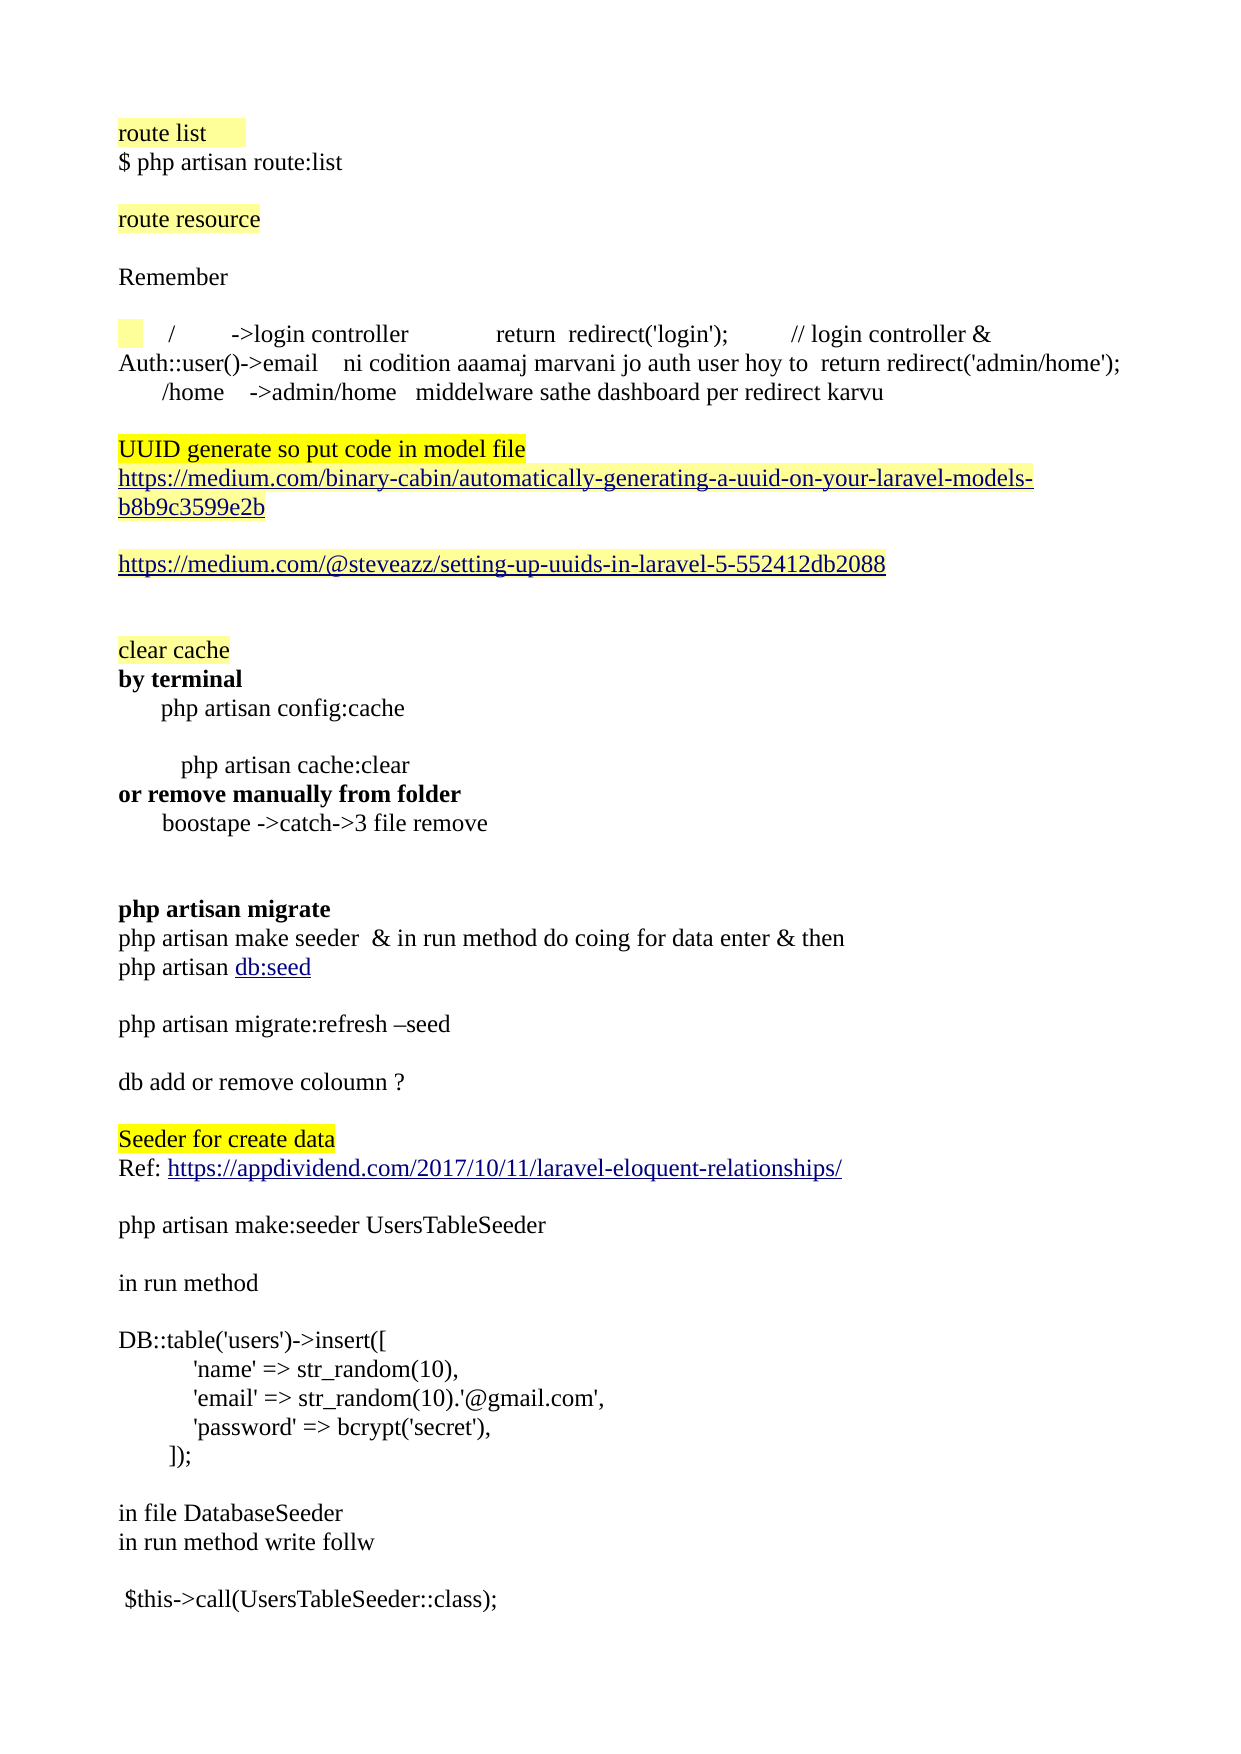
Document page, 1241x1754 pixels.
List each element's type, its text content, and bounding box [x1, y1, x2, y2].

text / ->login controller return redirect('login'); // login controller & Auth::user()->email ni codition aaamaj marvani jo auth user hoy to return redirect('admin/home'); [118, 319, 1122, 377]
text https://medium.com/@steveazz/setting-up-uuids-in-laravel-5-552412db2088 [118, 549, 1122, 578]
text /home ->admin/home middelware sathe dashboard per redirect karvu [118, 377, 1122, 406]
text php artisan db:seed [118, 952, 1122, 981]
text php artisan make:seeder UsersTableSeeder [118, 1211, 1122, 1239]
text php artisan config:cache [118, 693, 1122, 722]
text php artisan cache:clear [118, 751, 1122, 779]
text in run method write follw [118, 1527, 1122, 1556]
text in file DatabaseSeeder [118, 1498, 1122, 1527]
text clear cache [118, 636, 1122, 664]
text UUID generate so put code in model file [118, 434, 1122, 463]
text php artisan make seeder & in run method do coing for data enter & then [118, 923, 1122, 952]
text or remove manually from folder [118, 779, 1122, 808]
text php artisan migrate [118, 894, 1122, 923]
text Seeder for create data [118, 1124, 1122, 1153]
text in run method [118, 1268, 1122, 1297]
text db add or remove coloumn ? [118, 1067, 1122, 1096]
text Remember [118, 262, 1122, 291]
text route list [118, 118, 1122, 147]
text 'password' => bcrypt('secret'), [118, 1412, 1122, 1441]
text 'email' => str_random(10).'@gmail.com', [118, 1383, 1122, 1412]
text 'name' => str_random(10), [118, 1354, 1122, 1383]
text route resource [118, 204, 1122, 233]
text by terminal [118, 664, 1122, 693]
text $this->call(UsersTableSeeder::class); [118, 1584, 1122, 1613]
text ]); [118, 1441, 1122, 1469]
text https://medium.com/binary-cabin/automatically-generating-a-uuid-on-your-laravel-models-b8b9c3599e2b [118, 463, 1122, 521]
text $ php artisan route:list [118, 147, 1122, 176]
text php artisan migrate:refresh –seed [118, 1009, 1122, 1038]
text boostape ->catch->3 file remove [118, 808, 1122, 837]
text DB::table('users')->insert([ [118, 1326, 1122, 1354]
text Ref: https://appdividend.com/2017/10/11/laravel-eloquent-relationships/ [118, 1153, 1122, 1182]
